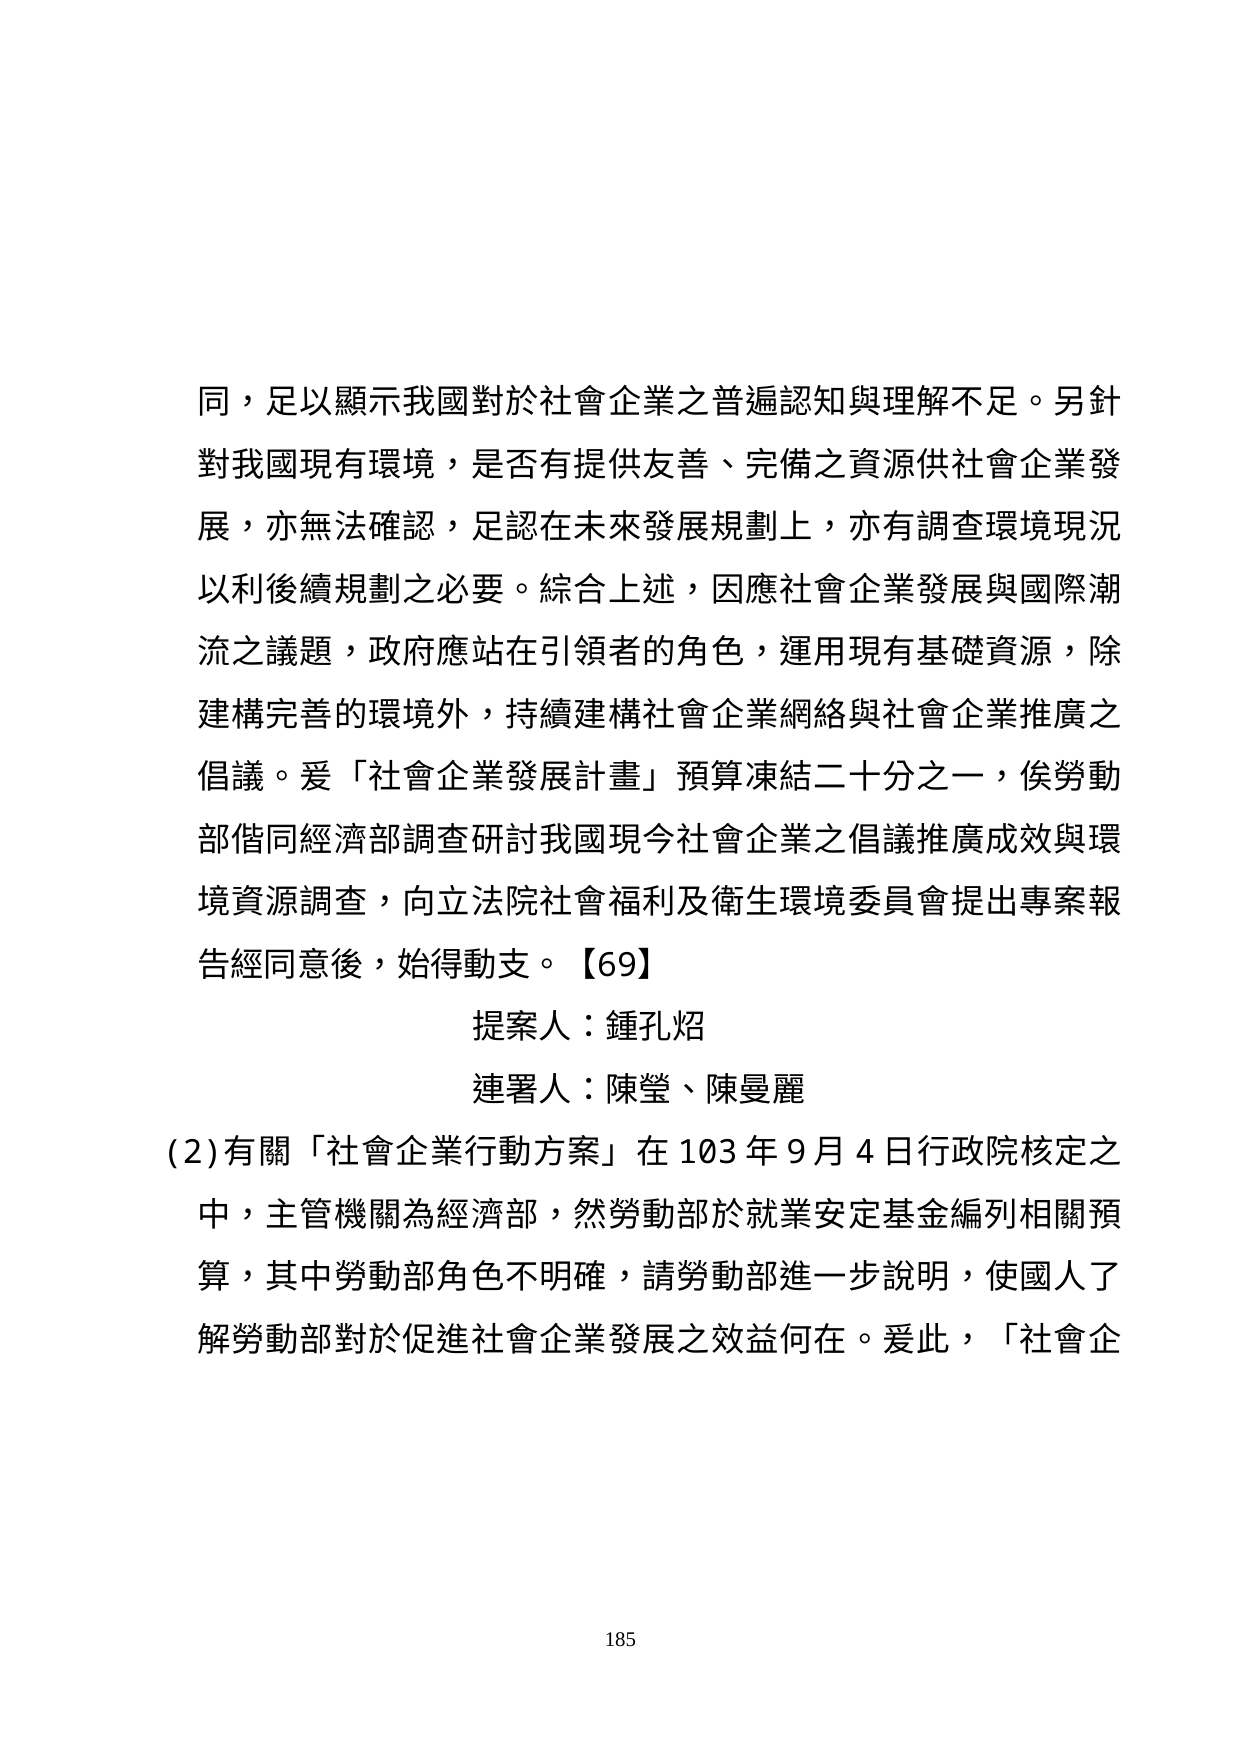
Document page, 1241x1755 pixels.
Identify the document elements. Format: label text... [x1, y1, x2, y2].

text (2)有關「社會企業行動方案」在103年9月4日行政院核定之中，主管機關為經濟部，然勞動部於就業安定基金編列相關預算，其中勞動部角色不明確，請勞動部進一步說明，使國人了解勞動部對於促進社會企業發展之效益何在。爰此，「社會企 [162, 1108, 1122, 1358]
text 同，足以顯示我國對於社會企業之普遍認知與理解不足。另針對我國現有環境，是否有提供友善、完備之資源供社會企業發展，亦無法確認，足認在未來發展規劃上，亦有調查環境現況以利後續規劃之必要。綜合上述，因應社會企業發展與國際潮流之議題，政府應站在引領者的角色，運用現有基礎資源，除建構完善的環境外，持續建構社會企業網絡與社會企業推廣之倡議。爰「社會企業發展計畫」預算凍結二十分之一，俟勞動部偕同經濟部調查研討我國現今社會企業之倡議推廣成效與環境資源調查，向立法院社會福利及衛生環境委員會提出專案報告經同意後，始得動支。【69】 [197, 358, 1122, 983]
text 連署人：陳瑩、陳曼麗 [197, 1045, 1122, 1108]
text 提案人：鍾孔炤 [197, 983, 1122, 1045]
